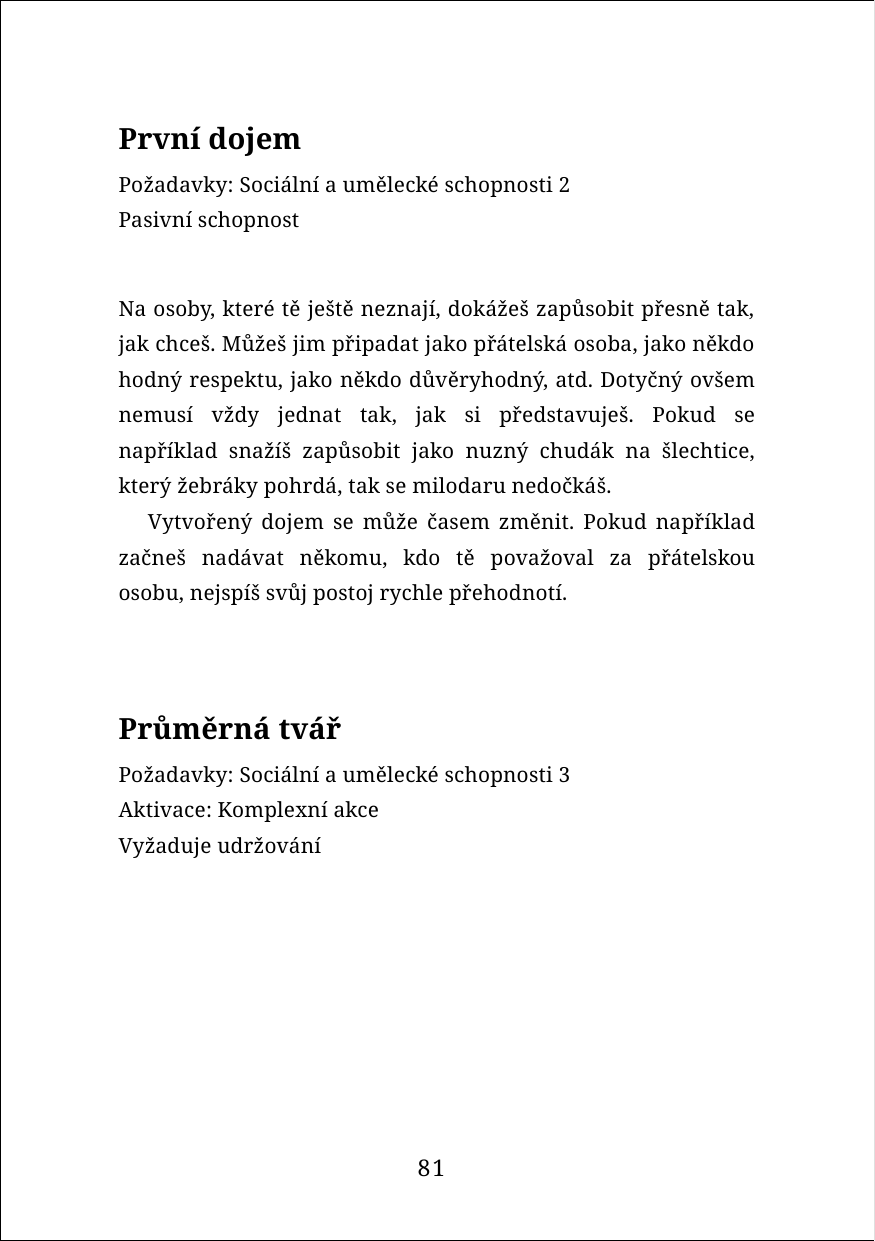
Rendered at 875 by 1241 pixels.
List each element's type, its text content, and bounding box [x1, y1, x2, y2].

text Požadavky: Sociální a umělecké schopnosti 3 Aktivace: Komplexní akce Vyžaduje udržování [118, 760, 756, 895]
text Na osoby, které tě ještě neznají, dokážeš zapůsobit přesně tak, jak chceš. Můžeš jim připadat jako přátelská osoba, jako někdo hodný respektu, jako někdo důvěryhodný, atd. Dotyčný ovšem nemusí vždy jednat tak, jak si představuješ. Pokud se například snažíš zapůsobit jako nuzný chudák na šlechtice, který žebráky pohrdá, tak se milodaru nedočkáš. Vytvořený dojem se může časem změnit. Pokud například začneš nadávat někomu, kdo tě považoval za přátelskou osobu, nejspíš svůj postoj rychle přehodnotí. [118, 294, 756, 607]
subtitle Průměrná tvář [118, 708, 756, 748]
subtitle První dojem [118, 118, 756, 158]
text Požadavky: Sociální a umělecké schopnosti 2 Pasivní schopnost [118, 170, 756, 269]
